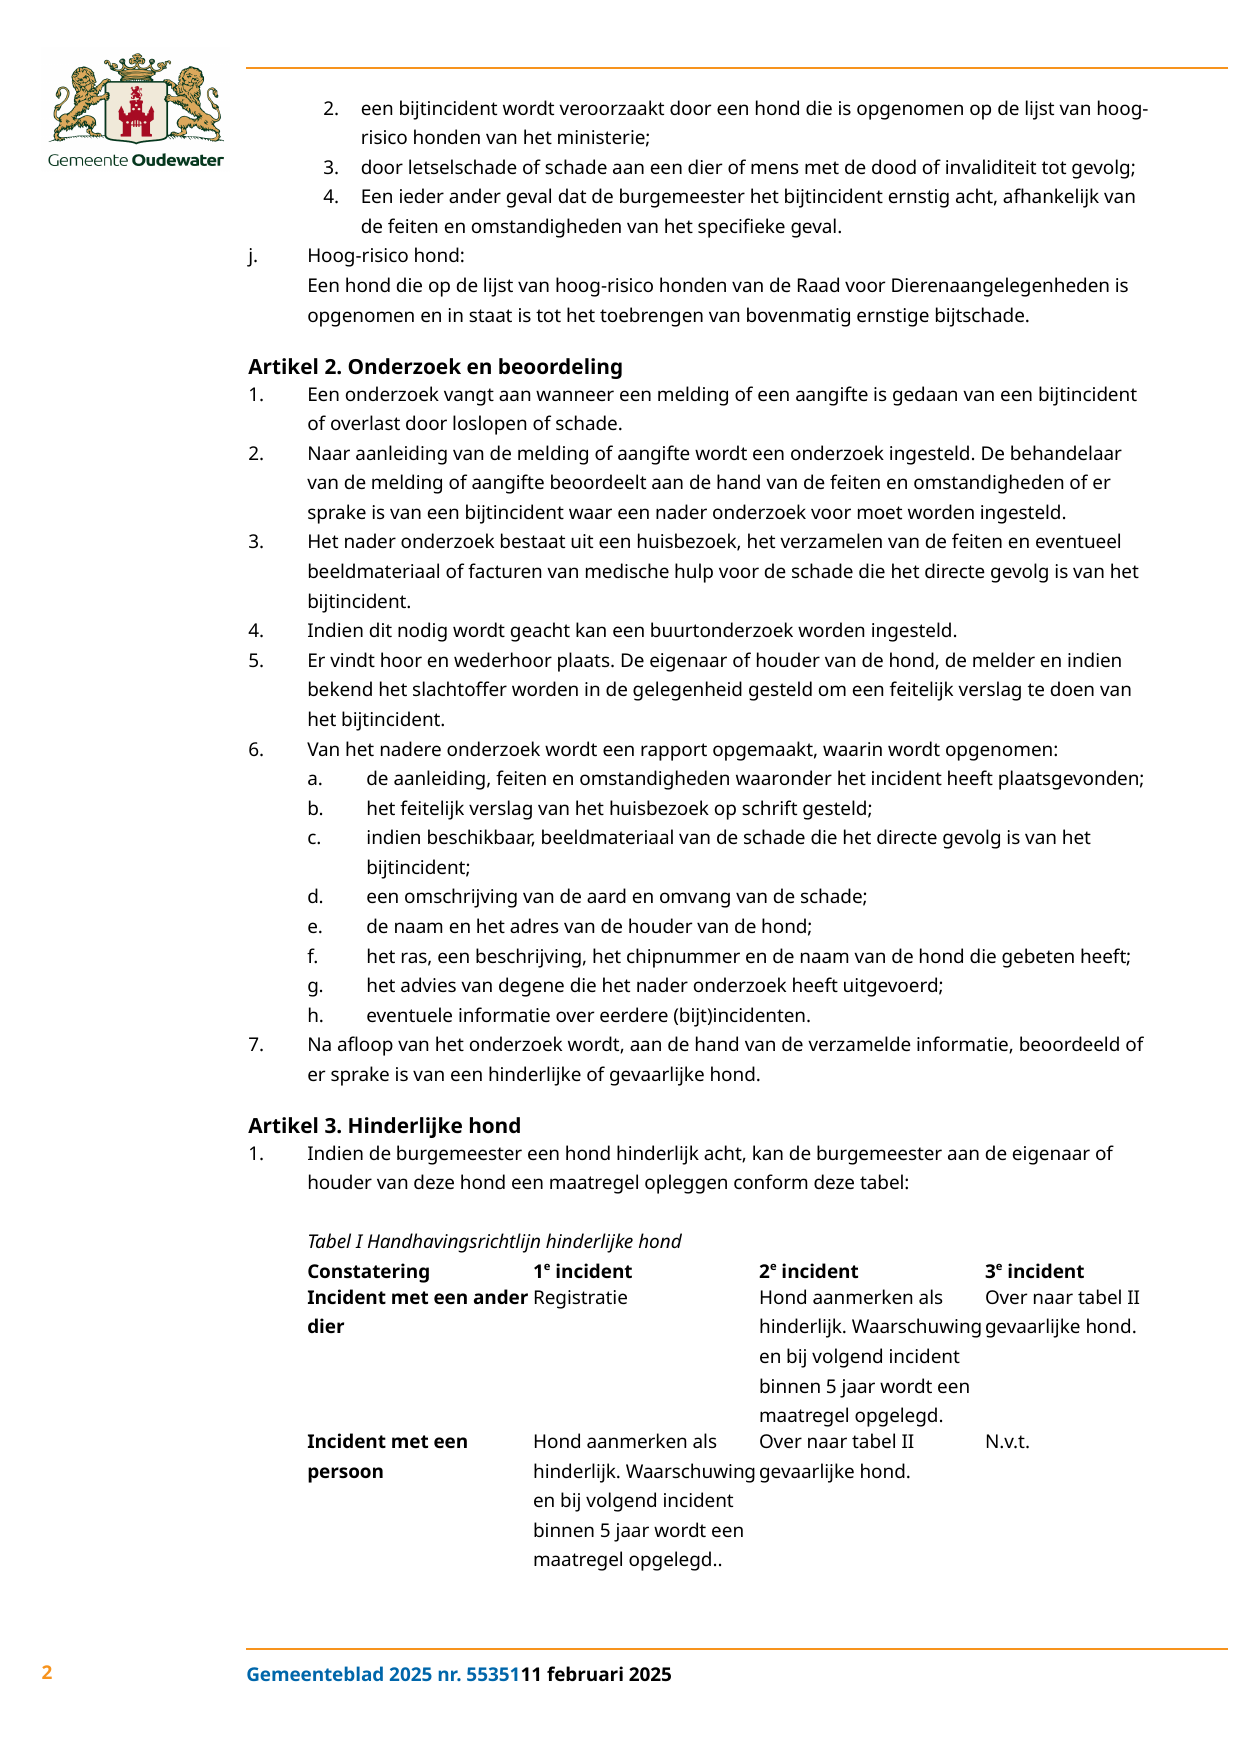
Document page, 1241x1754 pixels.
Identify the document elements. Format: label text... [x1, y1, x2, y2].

list een bijtincident wordt veroorzaakt door een hond die is opgenomen op de lijst van hoog-risico honden van het ministerie; [323, 95, 1152, 150]
list de aanleiding, feiten en omstandigheden waaronder het incident heeft plaatsgevonden; [307, 765, 1152, 791]
list Naar aanleiding van de melding of aangifte wordt een onderzoek ingesteld. De behandelaar van de melding of aangifte beoordeelt aan de hand van de feiten en omstandigheden of er sprake is van een bijtincident waar een nader onderzoek voor moet worden ingesteld. [248, 440, 1152, 525]
list Na afloop van het onderzoek wordt, aan de hand van de verzamelde informatie, beoordeeld of er sprake is van een hinderlijke of gevaarlijke hond. [248, 1032, 1152, 1087]
list Een hond die op de lijst van hoog-risico honden van de Raad voor Dierenaangelegenheden is opgenomen en in staat is tot het toebrengen van bovenmatig ernstige bijtschade. [248, 272, 1152, 328]
list de naam en het adres van de houder van de hond; [307, 913, 1152, 939]
table_cell Incident met een ander dier [307, 1284, 533, 1428]
table_header 1e incident [533, 1259, 759, 1284]
table_header 3e incident [985, 1259, 1211, 1284]
list Het nader onderzoek bestaat uit een huisbezoek, het verzamelen van de feiten en eventueel beeldmateriaal of facturen van medische hulp voor de schade die het directe gevolg is van het bijtincident. [248, 529, 1152, 613]
list indien beschikbaar, beeldmateriaal van de schade die het directe gevolg is van het bijtincident; [307, 824, 1152, 880]
table_header Constatering [307, 1259, 533, 1284]
list Indien de burgemeester een hond hinderlijk acht, kan de burgemeester aan de eigenaar of houder van deze hond een maatregel opleggen conform deze tabel: [248, 1140, 1152, 1195]
table_header 2e incident [759, 1259, 985, 1284]
table_cell Over naar tabel II gevaarlijke hond. [759, 1428, 985, 1572]
list Tabel I Handhavingsrichtlijn hinderlijke hond [248, 1229, 1152, 1254]
text Artikel 3. Hinderlijke hond [248, 1112, 1152, 1140]
table_cell Incident met een persoon [307, 1428, 533, 1572]
list Er vindt hoor en wederhoor plaats. De eigenaar of houder van de hond, de melder en indien bekend het slachtoffer worden in de gelegenheid gesteld om een feitelijk verslag te doen van het bijtincident. [248, 647, 1152, 732]
list Een ieder ander geval dat de burgemeester het bijtincident ernstig acht, afhankelijk van de feiten en omstandigheden van het specifieke geval. [323, 183, 1152, 239]
list Van het nadere onderzoek wordt een rapport opgemaakt, waarin wordt opgenomen: [248, 736, 1152, 761]
list Indien dit nodig wordt geacht kan een buurtonderzoek worden ingesteld. [248, 617, 1152, 643]
list eventuele informatie over eerdere (bijt)incidenten. [307, 1002, 1152, 1028]
table_cell Over naar tabel II gevaarlijke hond. [985, 1284, 1211, 1428]
list het ras, een beschrijving, het chipnummer en de naam van de hond die gebeten heeft; [307, 943, 1152, 968]
text Artikel 2. Onderzoek en beoordeling [248, 352, 1152, 381]
list Hoog-risico hond: [248, 243, 1152, 268]
list een omschrijving van de aard en omvang van de schade; [307, 884, 1152, 909]
list Een onderzoek vangt aan wanneer een melding of een aangifte is gedaan van een bijtincident of overlast door loslopen of schade. [248, 381, 1152, 436]
table_cell Registratie [533, 1284, 759, 1428]
table_cell Hond aanmerken als hinderlijk. Waarschuwing en bij volgend incident binnen 5 jaar wordt een maatregel opgelegd. [759, 1284, 985, 1428]
list het feitelijk verslag van het huisbezoek op schrift gesteld; [307, 795, 1152, 821]
list door letselschade of schade aan een dier of mens met de dood of invaliditeit tot gevolg; [323, 154, 1152, 180]
list het advies van degene die het nader onderzoek heeft uitgevoerd; [307, 972, 1152, 998]
table_cell Hond aanmerken als hinderlijk. Waarschuwing en bij volgend incident binnen 5 jaar wordt een maatregel opgelegd.. [533, 1428, 759, 1572]
picture [41, 47, 231, 172]
table_cell N.v.t. [985, 1428, 1211, 1572]
